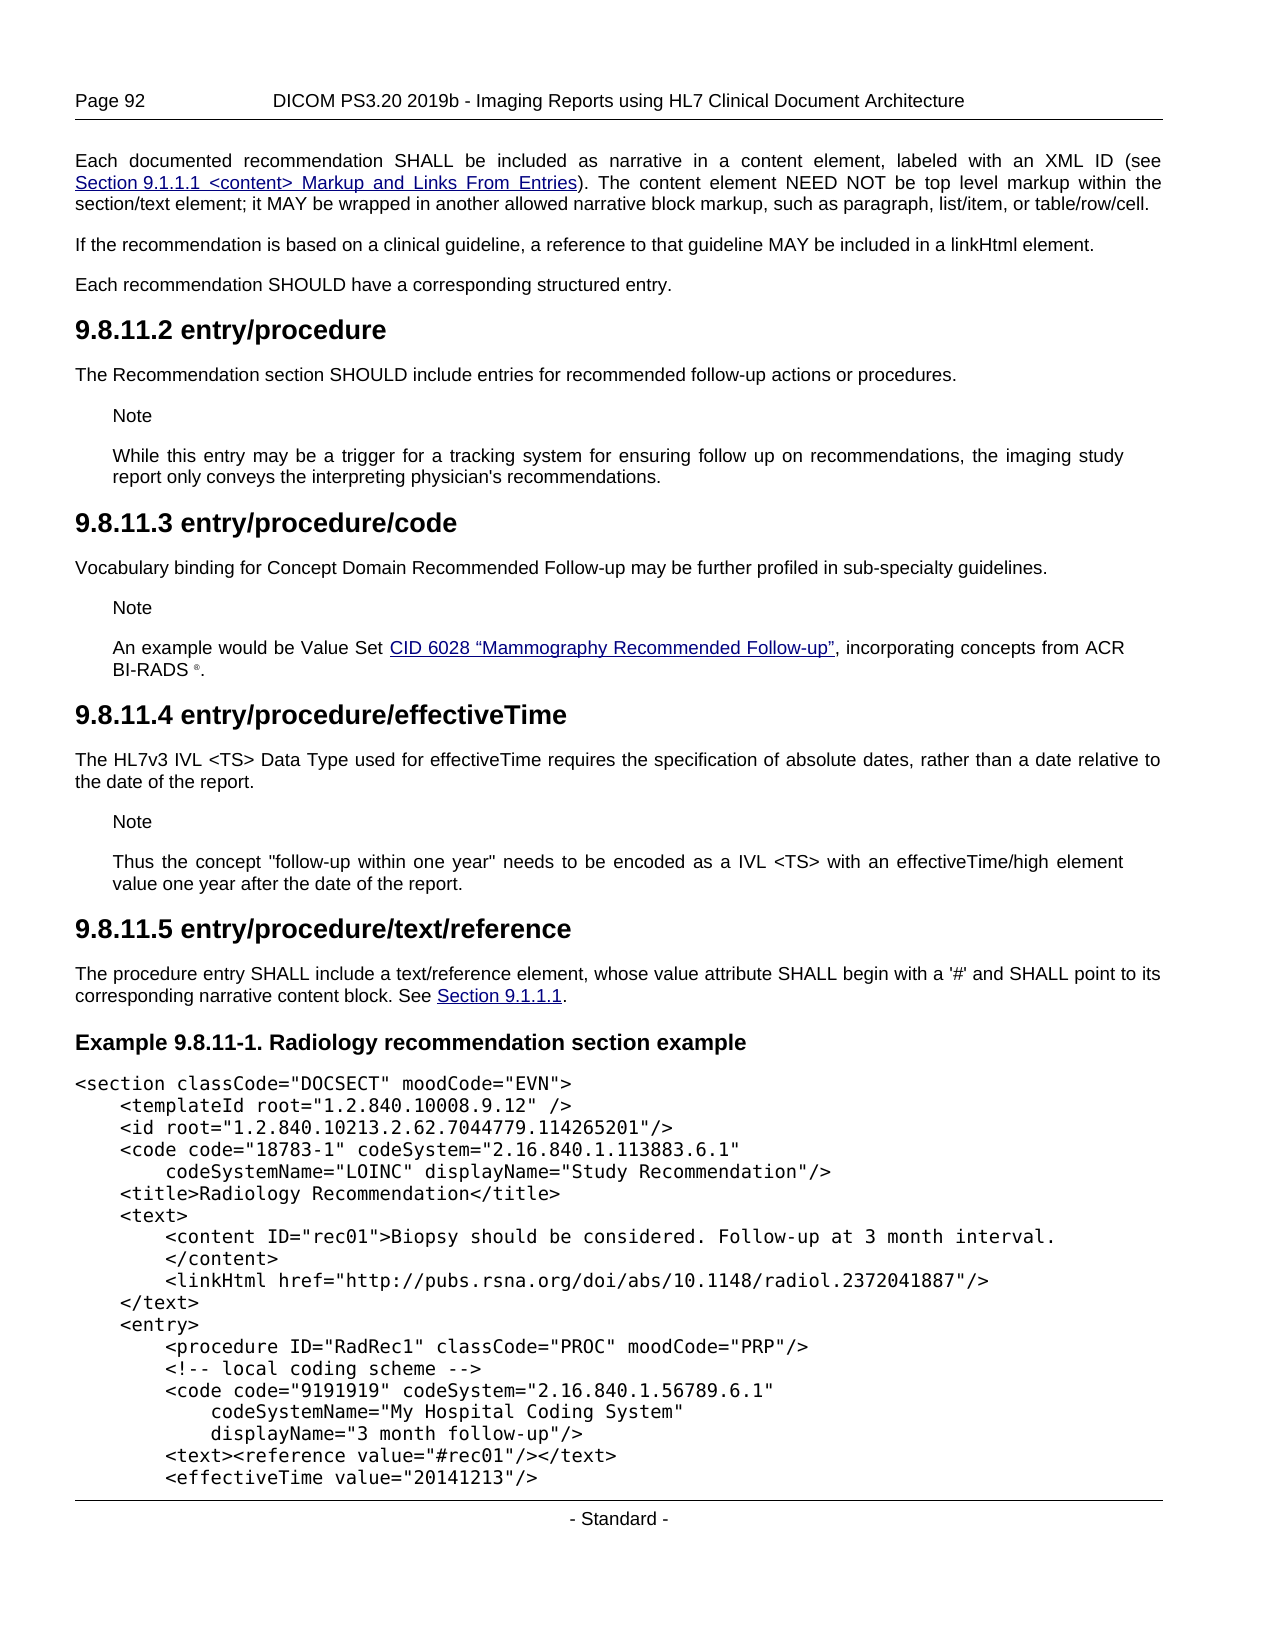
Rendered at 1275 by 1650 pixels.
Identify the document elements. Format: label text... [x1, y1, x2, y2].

text Example 9.8.11-1. Radiology recommendation section example [75, 1029, 1162, 1054]
text The HL7v3 IVL <TS> Data Type used for effectiveTime requires the specification of absolute dates, rather than a date relative to the date of the report. [75, 749, 1162, 792]
text 9.8.11.2 entry/procedure [75, 314, 1162, 345]
text If the recommendation is based on a clinical guideline, a reference to that guideline MAY be included in a linkHtml element. [75, 233, 1162, 255]
text The Recommendation section SHOULD include entries for recommended follow-up actions or procedures. [75, 364, 1162, 386]
text 9.8.11.5 entry/procedure/text/reference [75, 913, 1162, 944]
text While this entry may be a trigger for a tracking system for ensuring follow up on recommendations, the imaging study report only conveys the interpreting physician's recommendations. [112, 445, 1125, 488]
text 9.8.11.3 entry/procedure/code [75, 507, 1162, 538]
text An example would be Value Set CID 6028 “Mammography Recommended Follow-up”, incorporating concepts from ACR BI-RADS ®. [112, 637, 1125, 680]
text Each recommendation SHOULD have a corresponding structured entry. [75, 274, 1162, 295]
text Note [112, 811, 1125, 832]
text 9.8.11.4 entry/procedure/effectiveTime [75, 699, 1162, 730]
text Each documented recommendation SHALL be included as narrative in a content element, labeled with an XML ID (see Section 9.1.1.1 <content> Markup and Links From Entries). The content element NEED NOT be top level markup within the section/text element; it MAY be wrapped in another allowed narrative block markup, such as paragraph, list/item, or table/row/cell. [75, 150, 1162, 215]
text The procedure entry SHALL include a text/reference element, whose value attribute SHALL begin with a '#' and SHALL point to its corresponding narrative content block. See Section 9.1.1.1. [75, 963, 1162, 1006]
text <section classCode="DOCSECT" moodCode="EVN"> <templateId root="1.2.840.10008.9.12" /> <id root="1.2.840.10213.2.62.7044779.114265201"/> <code code="18783-1" codeSystem="2.16.840.1.113883.6.1" codeSystemName="LOINC" displayName="Study Recommendation"/> <title>Radiology Recommendation</title> <text> <content ID="rec01">Biopsy should be considered. Follow-up at 3 month interval. </content> <linkHtml href="http://pubs.rsna.org/doi/abs/10.1148/radiol.2372041887"/> </text> <entry> <procedure ID="RadRec1" classCode="PROC" moodCode="PRP"/> <!-- local coding scheme --> <code code="9191919" codeSystem="2.16.840.1.56789.6.1" codeSystemName="My Hospital Coding System" displayName="3 month follow-up"/> <text><reference value="#rec01"/></text> <effectiveTime value="20141213"/> [75, 1073, 1162, 1489]
text Note [112, 404, 1125, 426]
text Note [112, 597, 1125, 618]
text Vocabulary binding for Concept Domain Recommended Follow-up may be further profiled in sub-specialty guidelines. [75, 557, 1162, 578]
text Thus the concept "follow-up within one year" needs to be encoded as a IVL <TS> with an effectiveTime/high element value one year after the date of the report. [112, 851, 1125, 894]
